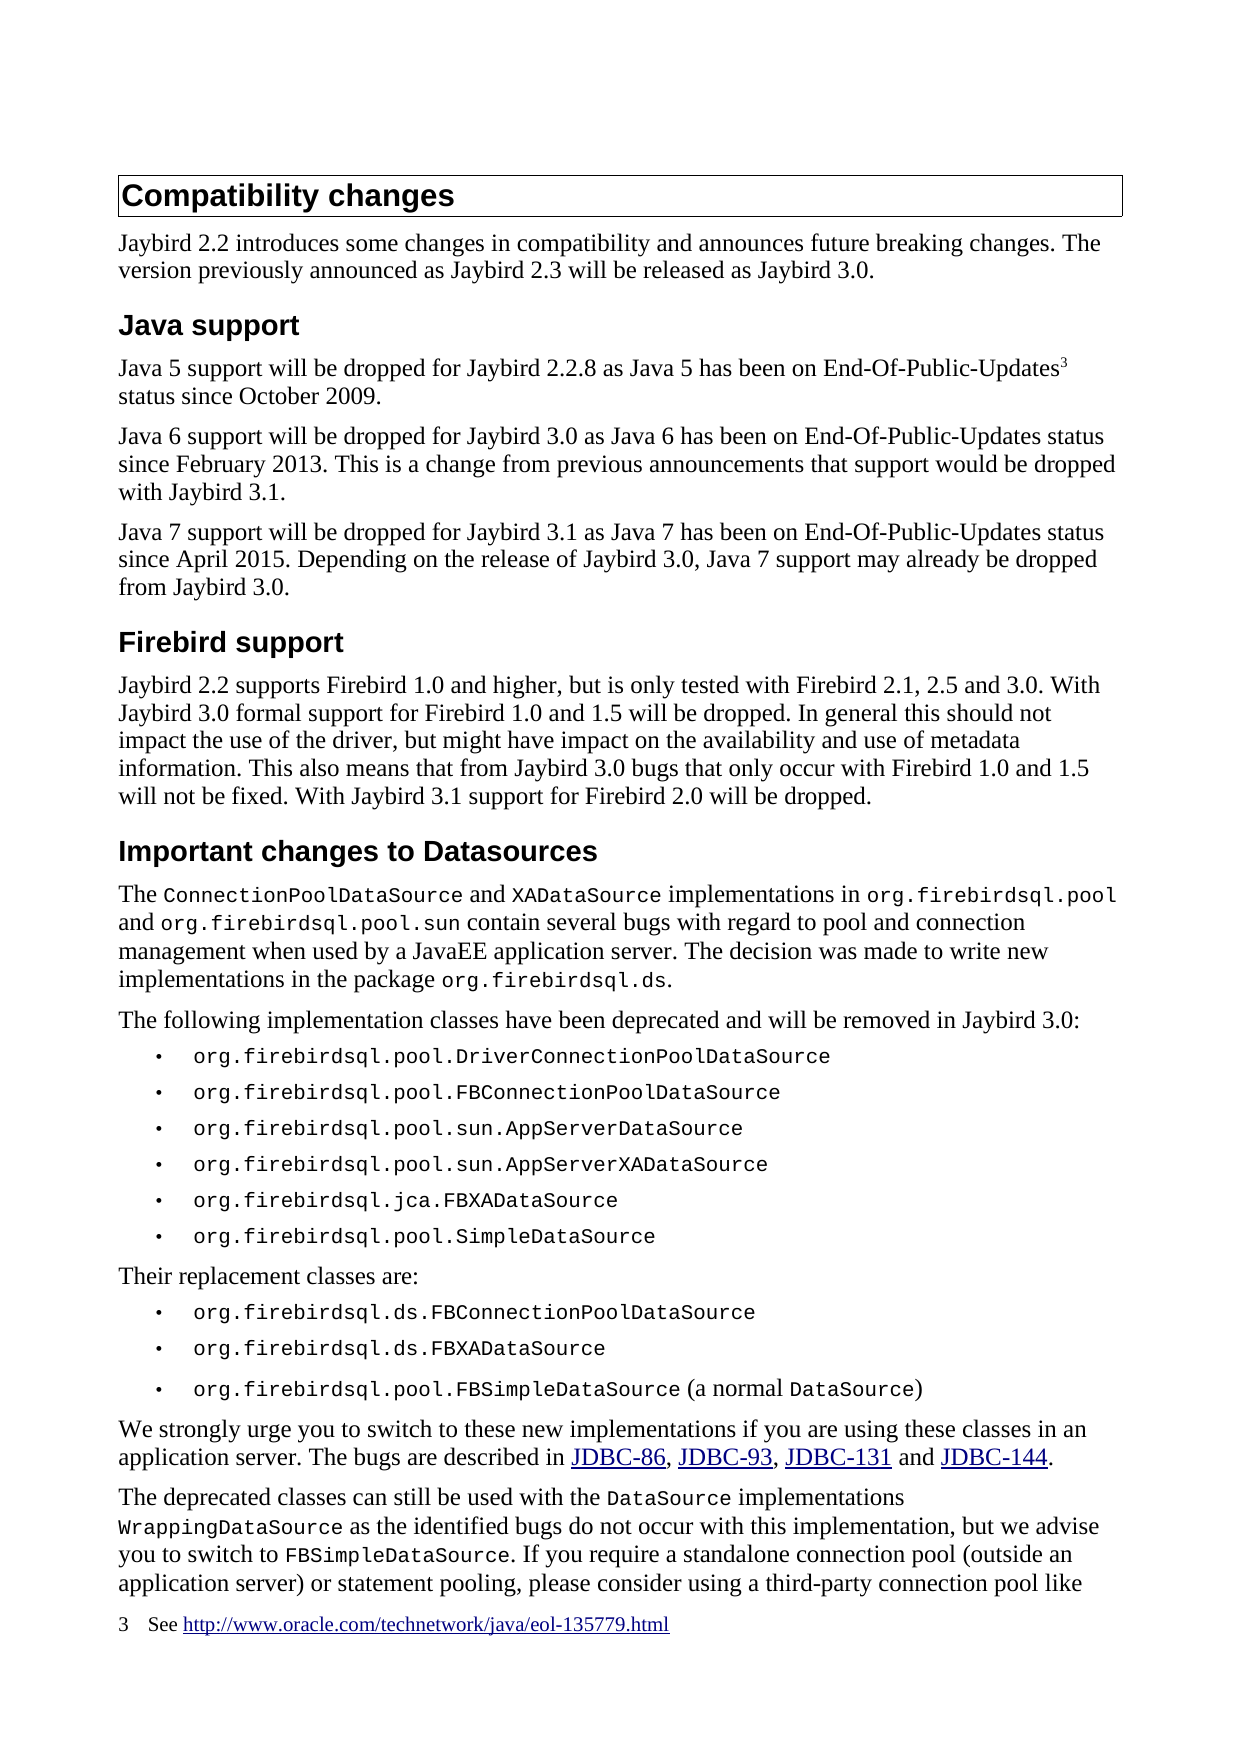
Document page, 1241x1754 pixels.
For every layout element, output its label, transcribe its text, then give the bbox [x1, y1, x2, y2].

list org.firebirdsql.pool.FBSimpleDataSource (a normal DataSource) [156, 1374, 1122, 1403]
subtitle Java support [118, 309, 1122, 342]
text The following implementation classes have been deprecated and will be removed in Jaybird 3.0: [118, 1006, 1122, 1033]
text Java 7 support will be dropped for Jaybird 3.1 as Java 7 has been on End-Of-Public-Updates status since April 2015. Depending on the release of Jaybird 3.0, Java 7 support may already be dropped from Jaybird 3.0. [118, 518, 1122, 601]
list org.firebirdsql.ds.FBConnectionPoolDataSource [156, 1302, 1122, 1326]
text The ConnectionPoolDataSource and XADataSource implementations in org.firebirdsql.pool and org.firebirdsql.pool.sun contain several bugs with regard to pool and connection management when used by a JavaEE application server. The decision was made to write new implementations in the package org.firebirdsql.ds. [118, 880, 1122, 993]
text See http://www.oracle.com/technetwork/java/eol-135779.html [118, 1613, 1122, 1636]
text Java 5 support will be dropped for Jaybird 2.2.8 as Java 5 has been on End-Of-Public-Updates status since October 2009. [118, 354, 1122, 410]
text Java 6 support will be dropped for Jaybird 3.0 as Java 6 has been on End-Of-Public-Updates status since February 2013. This is a change from previous announcements that support would be dropped with Jaybird 3.1. [118, 422, 1122, 505]
list org.firebirdsql.jca.FBXADataSource [156, 1190, 1122, 1214]
text Jaybird 2.2 introduces some changes in compatibility and announces future breaking changes. The version previously announced as Jaybird 2.3 will be released as Jaybird 3.0. [118, 229, 1122, 284]
subtitle Compatibility changes [119, 176, 1122, 216]
list org.firebirdsql.pool.sun.AppServerXADataSource [156, 1154, 1122, 1178]
list org.firebirdsql.pool.FBConnectionPoolDataSource [156, 1082, 1122, 1106]
text Their replacement classes are: [118, 1262, 1122, 1290]
subtitle Important changes to Datasources [118, 835, 1122, 867]
list org.firebirdsql.pool.DriverConnectionPoolDataSource [156, 1046, 1122, 1069]
list org.firebirdsql.pool.sun.AppServerDataSource [156, 1118, 1122, 1142]
subtitle Firebird support [118, 626, 1122, 659]
text We strongly urge you to switch to these new implementations if you are using these classes in an application server. The bugs are described in JDBC-86, JDBC-93, JDBC-131 and JDBC-144. [118, 1416, 1122, 1471]
list org.firebirdsql.ds.FBXADataSource [156, 1338, 1122, 1362]
text Jaybird 2.2 supports Firebird 1.0 and higher, but is only tested with Firebird 2.1, 2.5 and 3.0. With Jaybird 3.0 formal support for Firebird 1.0 and 1.5 will be dropped. In general this should not impact the use of the driver, but might have impact on the availability and use of metadata information. This also means that from Jaybird 3.0 bugs that only occur with Firebird 1.0 and 1.5 will not be fixed. With Jaybird 3.1 support for Firebird 2.0 will be dropped. [118, 671, 1122, 810]
text The deprecated classes can still be used with the DataSource implementations WrappingDataSource as the identified bugs do not occur with this implementation, but we advise you to switch to FBSimpleDataSource. If you require a standalone connection pool (outside an application server) or statement pooling, please consider using a third-party connection pool like [118, 1483, 1122, 1597]
list org.firebirdsql.pool.SimpleDataSource [156, 1226, 1122, 1250]
